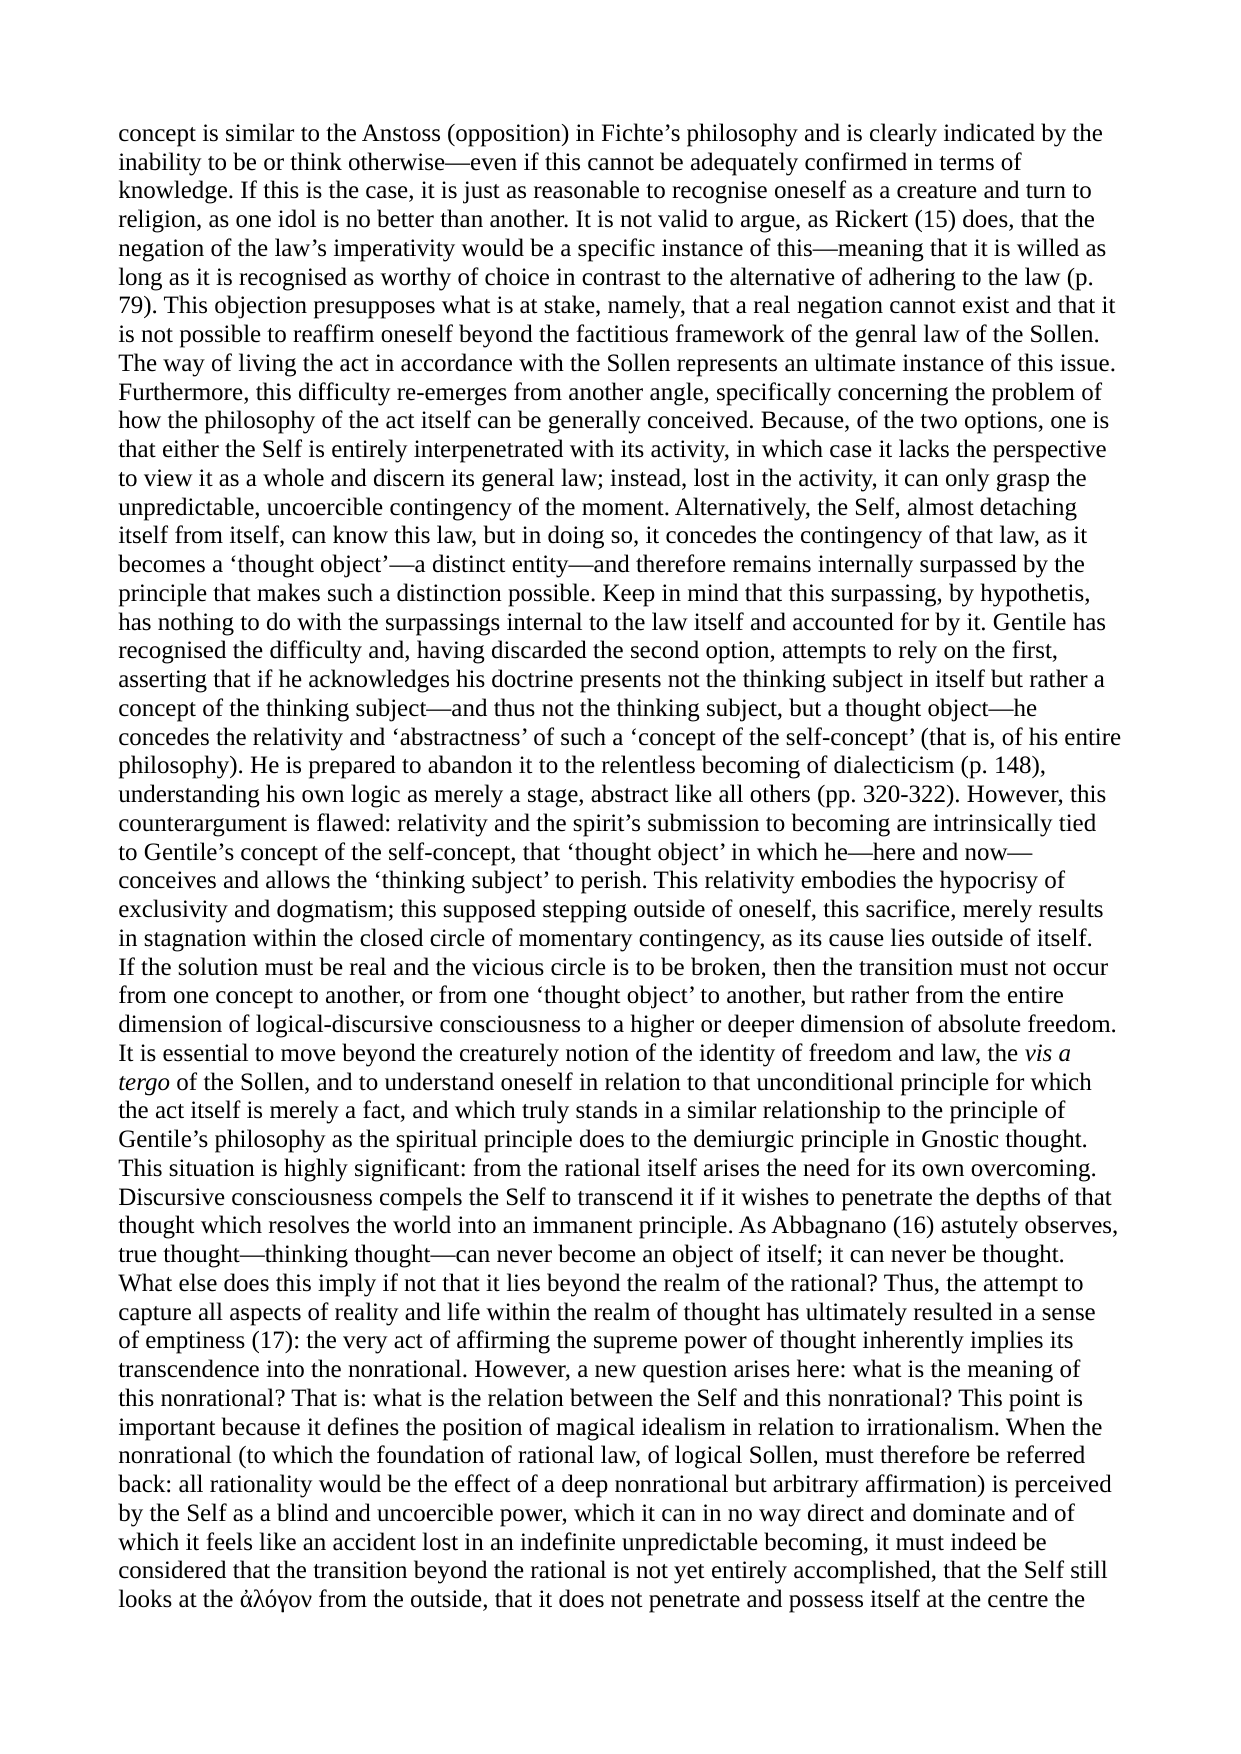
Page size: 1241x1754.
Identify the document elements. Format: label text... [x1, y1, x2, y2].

text It is essential to move beyond the creaturely notion of the identity of freedom and law, the vis a tergo of the Sollen, and to understand oneself in relation to that unconditional principle for which the act itself is merely a fact, and which truly stands in a similar relationship to the principle of Gentile’s philosophy as the spiritual principle does to the demiurgic principle in Gnostic thought. This situation is highly significant: from the rational itself arises the need for its own overcoming. Discursive consciousness compels the Self to transcend it if it wishes to penetrate the depths of that thought which resolves the world into an immanent principle. As Abbagnano (16) astutely observes, true thought—thinking thought—can never become an object of itself; it can never be thought. What else does this imply if not that it lies beyond the realm of the rational? Thus, the attempt to capture all aspects of reality and life within the realm of thought has ultimately resulted in a sense of emptiness (17): the very act of affirming the supreme power of thought inherently implies its transcendence into the nonrational. However, a new question arises here: what is the meaning of this nonrational? That is: what is the relation between the Self and this nonrational? This point is important because it defines the position of magical idealism in relation to irrationalism. When the nonrational (to which the foundation of rational law, of logical Sollen, must therefore be referred back: all rationality would be the effect of a deep nonrational but arbitrary affirmation) is perceived by the Self as a blind and uncoercible power, which it can in no way direct and dominate and of which it feels like an accident lost in an indefinite unpredictable becoming, it must indeed be considered that the transition beyond the rational is not yet entirely accomplished, that the Self still looks at the ἀλόγον from the outside, that it does not penetrate and possess itself at the centre the [118, 1038, 1122, 1613]
text concept is similar to the Anstoss (opposition) in Fichte’s philosophy and is clearly indicated by the inability to be or think otherwise—even if this cannot be adequately confirmed in terms of knowledge. If this is the case, it is just as reasonable to recognise oneself as a creature and turn to religion, as one idol is no better than another. It is not valid to argue, as Rickert (15) does, that the negation of the law’s imperativity would be a specific instance of this—meaning that it is willed as long as it is recognised as worthy of choice in contrast to the alternative of adhering to the law (p. 79). This objection presupposes what is at stake, namely, that a real negation cannot exist and that it is not possible to reaffirm oneself beyond the factitious framework of the genral law of the Sollen. The way of living the act in accordance with the Sollen represents an ultimate instance of this issue. Furthermore, this difficulty re-emerges from another angle, specifically concerning the problem of how the philosophy of the act itself can be generally conceived. Because, of the two options, one is that either the Self is entirely interpenetrated with its activity, in which case it lacks the perspective to view it as a whole and discern its general law; instead, lost in the activity, it can only grasp the unpredictable, uncoercible contingency of the moment. Alternatively, the Self, almost detaching itself from itself, can know this law, but in doing so, it concedes the contingency of that law, as it becomes a ‘thought object’—a distinct entity—and therefore remains internally surpassed by the principle that makes such a distinction possible. Keep in mind that this surpassing, by hypothetis, has nothing to do with the surpassings internal to the law itself and accounted for by it. Gentile has recognised the difficulty and, having discarded the second option, attempts to rely on the first, asserting that if he acknowledges his doctrine presents not the thinking subject in itself but rather a concept of the thinking subject—and thus not the thinking subject, but a thought object—he concedes the relativity and ‘abstractness’ of such a ‘concept of the self-concept’ (that is, of his entire philosophy). He is prepared to abandon it to the relentless becoming of dialecticism (p. 148), understanding his own logic as merely a stage, abstract like all others (pp. 320-322). However, this counterargument is flawed: relativity and the spirit’s submission to becoming are intrinsically tied to Gentile’s concept of the self-concept, that ‘thought object’ in which he—here and now—conceives and allows the ‘thinking subject’ to perish. This relativity embodies the hypocrisy of exclusivity and dogmatism; this supposed stepping outside of oneself, this sacrifice, merely results in stagnation within the closed circle of momentary contingency, as its cause lies outside of itself. [118, 118, 1122, 952]
text If the solution must be real and the vicious circle is to be broken, then the transition must not occur from one concept to another, or from one ‘thought object’ to another, but rather from the entire dimension of logical-discursive consciousness to a higher or deeper dimension of absolute freedom. [118, 952, 1122, 1038]
